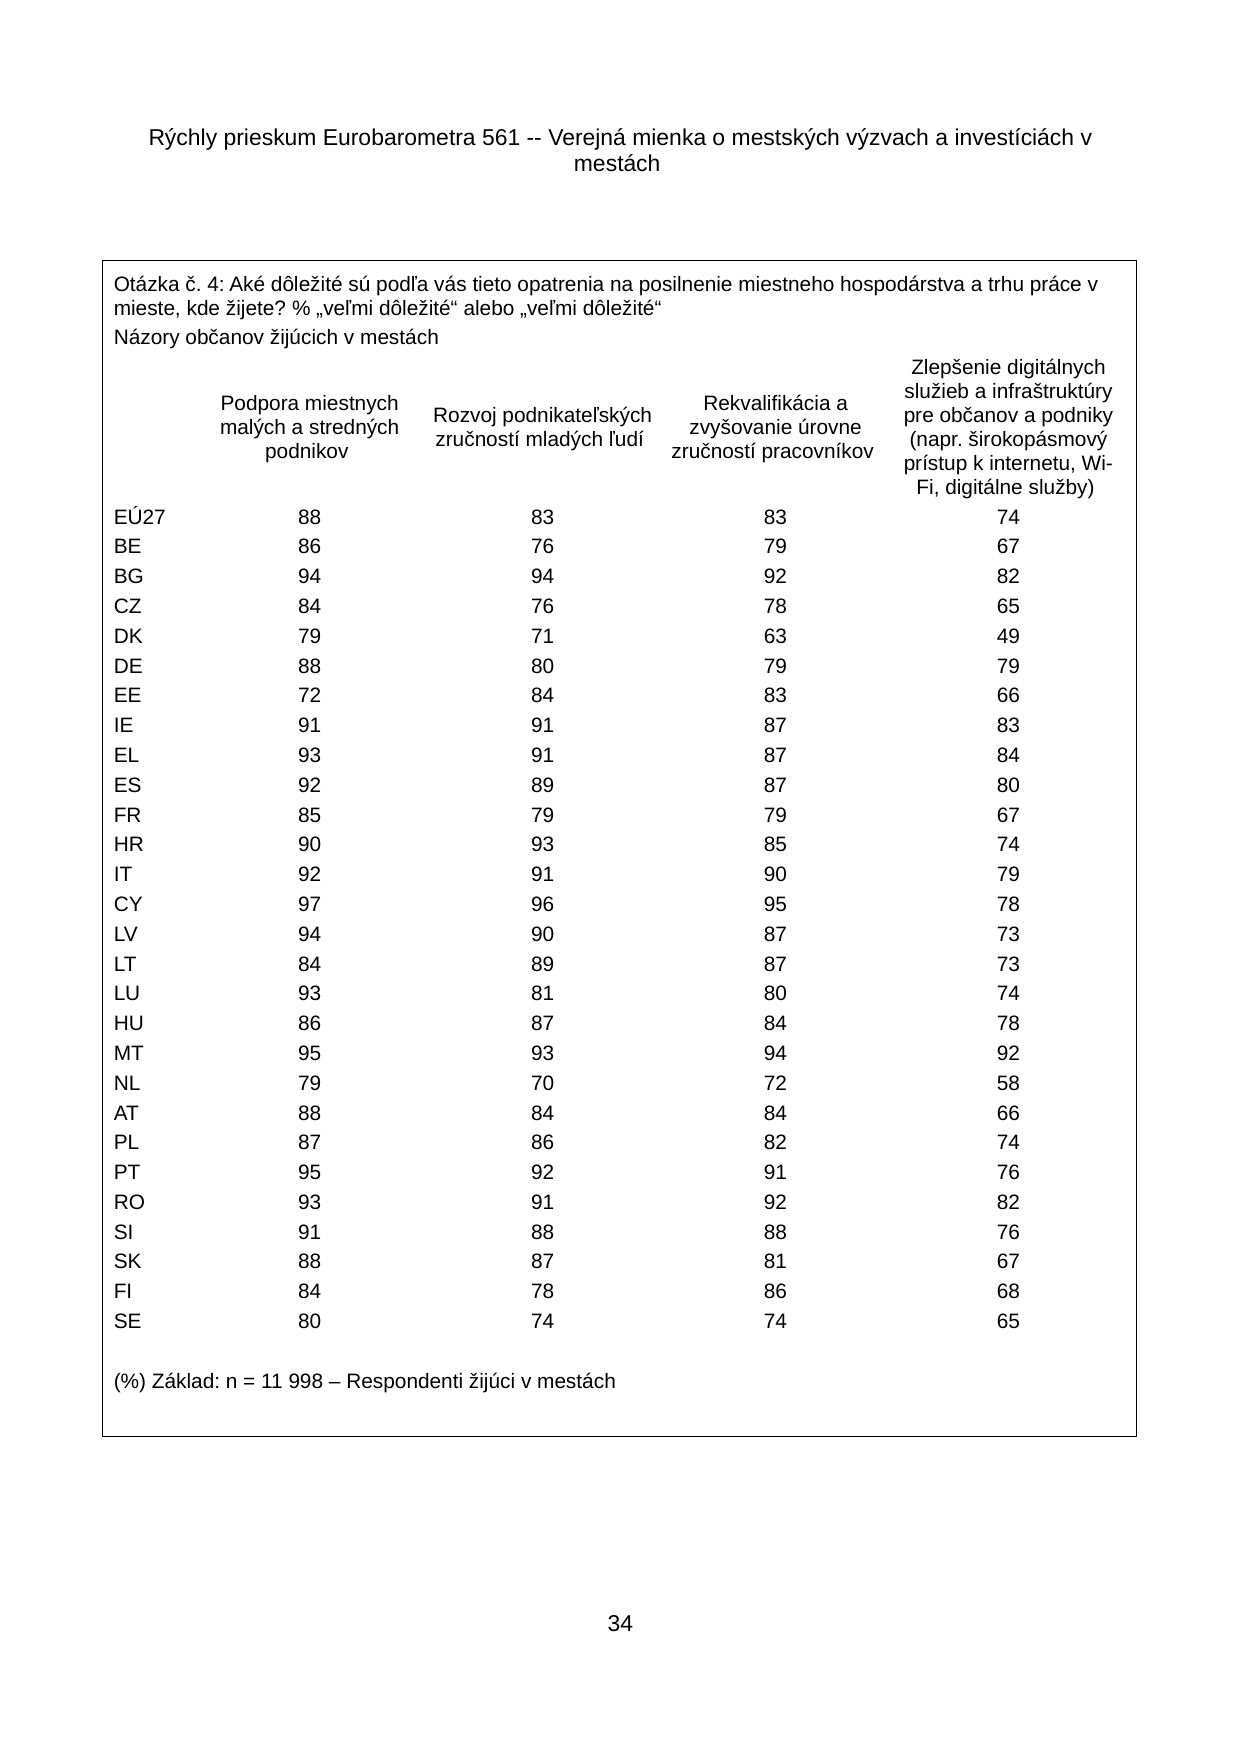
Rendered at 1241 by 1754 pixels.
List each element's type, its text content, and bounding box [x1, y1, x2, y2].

table_cell PL [111, 1127, 193, 1157]
table_cell SK [111, 1246, 193, 1276]
table_cell Zlepšenie digitálnych služieb a infraštruktúry pre občanov a podniky (napr. širokopásmový prístup k internetu, Wi-Fi, digitálne služby) [892, 352, 1125, 502]
table_cell 83 [892, 710, 1125, 740]
table_cell 79 [659, 800, 892, 829]
table_cell 93 [426, 829, 659, 859]
table_cell 65 [892, 1306, 1125, 1336]
table_cell 84 [426, 1098, 659, 1127]
table_cell 92 [892, 1038, 1125, 1068]
table_cell FI [111, 1276, 193, 1306]
table_cell 66 [892, 1098, 1125, 1127]
table_cell 91 [426, 1187, 659, 1217]
table_cell 87 [659, 740, 892, 770]
table_cell 80 [193, 1306, 426, 1336]
table_cell 87 [659, 949, 892, 978]
table_cell 92 [193, 770, 426, 799]
table_cell 79 [426, 800, 659, 829]
table_cell 79 [659, 531, 892, 561]
table_cell 74 [892, 829, 1125, 859]
table_cell EL [111, 740, 193, 770]
table_cell 68 [892, 1276, 1125, 1306]
table_cell RO [111, 1187, 193, 1217]
table_cell 84 [193, 591, 426, 621]
table_cell 63 [659, 621, 892, 651]
table_cell 72 [193, 680, 426, 710]
table_cell 86 [193, 531, 426, 561]
table_cell ES [111, 770, 193, 799]
table_cell 86 [659, 1276, 892, 1306]
table_cell 73 [892, 949, 1125, 978]
table_cell IT [111, 859, 193, 889]
table_cell 80 [892, 770, 1125, 799]
table_cell 87 [659, 919, 892, 948]
table_cell 79 [892, 651, 1125, 680]
table_cell 76 [426, 531, 659, 561]
table_cell Podpora miestnych malých a stredných podnikov [193, 352, 426, 502]
table_cell 71 [426, 621, 659, 651]
table_cell 92 [659, 561, 892, 591]
table_cell 90 [193, 829, 426, 859]
table_cell 95 [193, 1157, 426, 1187]
table_cell 88 [193, 651, 426, 680]
table_cell 93 [426, 1038, 659, 1068]
table_cell DK [111, 621, 193, 651]
table_cell 76 [892, 1157, 1125, 1187]
table_cell 67 [892, 1246, 1125, 1276]
table_cell BE [111, 531, 193, 561]
table_cell Názory občanov žijúcich v mestách [111, 322, 1125, 352]
table_cell 89 [426, 949, 659, 978]
table_cell LU [111, 978, 193, 1008]
table_cell 66 [892, 680, 1125, 710]
table_cell 74 [892, 1127, 1125, 1157]
table_cell 81 [659, 1246, 892, 1276]
table_cell 92 [426, 1157, 659, 1187]
table_cell EÚ27 [111, 502, 193, 531]
table_cell EE [111, 680, 193, 710]
table_cell 78 [426, 1276, 659, 1306]
table_cell 79 [659, 651, 892, 680]
table_cell 94 [659, 1038, 892, 1068]
table_cell CY [111, 889, 193, 919]
table_cell NL [111, 1068, 193, 1097]
table_cell HR [111, 829, 193, 859]
table_cell 87 [426, 1008, 659, 1038]
table_cell 91 [426, 859, 659, 889]
table_cell 94 [193, 919, 426, 948]
table_cell 88 [193, 502, 426, 531]
table_cell 94 [426, 561, 659, 591]
table_cell PT [111, 1157, 193, 1187]
table_cell 74 [659, 1306, 892, 1336]
table_cell 70 [426, 1068, 659, 1097]
table_cell 87 [659, 770, 892, 799]
table_cell 90 [659, 859, 892, 889]
table_cell 80 [659, 978, 892, 1008]
table_cell [111, 352, 193, 502]
table_cell 72 [659, 1068, 892, 1097]
table_cell 88 [659, 1217, 892, 1246]
table_cell 84 [659, 1008, 892, 1038]
table_cell 86 [426, 1127, 659, 1157]
table_cell Rozvoj podnikateľských zručností mladých ľudí [426, 352, 659, 502]
table_cell 79 [193, 621, 426, 651]
table_cell 67 [892, 800, 1125, 829]
table_cell (%) Základ: n = 11 998 – Respondenti žijúci v mestách [111, 1366, 1125, 1395]
table_cell 94 [193, 561, 426, 591]
table_cell AT [111, 1098, 193, 1127]
table_cell IE [111, 710, 193, 740]
table_cell 97 [193, 889, 426, 919]
table_cell 80 [426, 651, 659, 680]
table_cell 84 [426, 680, 659, 710]
table_cell 82 [659, 1127, 892, 1157]
table_cell 86 [193, 1008, 426, 1038]
table_cell 93 [193, 1187, 426, 1217]
table_cell 88 [193, 1246, 426, 1276]
table_cell 79 [193, 1068, 426, 1097]
table_cell 78 [659, 591, 892, 621]
table_cell SE [111, 1306, 193, 1336]
table_cell 91 [193, 710, 426, 740]
table_cell 49 [892, 621, 1125, 651]
table_cell 84 [659, 1098, 892, 1127]
table_cell 76 [892, 1217, 1125, 1246]
table_cell 91 [426, 740, 659, 770]
table_cell 82 [892, 561, 1125, 591]
table_cell 91 [659, 1157, 892, 1187]
table_cell 83 [426, 502, 659, 531]
table_cell FR [111, 800, 193, 829]
table_cell 92 [659, 1187, 892, 1217]
table_cell 73 [892, 919, 1125, 948]
table_cell 74 [892, 978, 1125, 1008]
table_cell 87 [193, 1127, 426, 1157]
table_cell 78 [892, 1008, 1125, 1038]
table_cell 84 [193, 949, 426, 978]
table_cell 58 [892, 1068, 1125, 1097]
table_cell 89 [426, 770, 659, 799]
table_cell SI [111, 1217, 193, 1246]
table_cell 84 [193, 1276, 426, 1306]
table_cell 88 [193, 1098, 426, 1127]
table_cell 82 [892, 1187, 1125, 1217]
table_cell [659, 1336, 892, 1366]
table_cell 91 [193, 1217, 426, 1246]
table_cell [111, 1336, 193, 1366]
table_cell 96 [426, 889, 659, 919]
table_cell BG [111, 561, 193, 591]
table_cell 83 [659, 502, 892, 531]
table_cell 84 [892, 740, 1125, 770]
table_cell 90 [426, 919, 659, 948]
table_cell 88 [426, 1217, 659, 1246]
table_cell 95 [193, 1038, 426, 1068]
table_cell 74 [426, 1306, 659, 1336]
table_cell 92 [193, 859, 426, 889]
table_cell 95 [659, 889, 892, 919]
table_cell [193, 1336, 426, 1366]
table_cell 83 [659, 680, 892, 710]
table_cell 67 [892, 531, 1125, 561]
table_cell 65 [892, 591, 1125, 621]
table_cell LV [111, 919, 193, 948]
table_cell 78 [892, 889, 1125, 919]
table_cell 93 [193, 978, 426, 1008]
table_cell MT [111, 1038, 193, 1068]
table_cell 85 [659, 829, 892, 859]
table_cell [892, 1336, 1125, 1366]
table_cell HU [111, 1008, 193, 1038]
table_cell DE [111, 651, 193, 680]
table_cell Rekvalifikácia a zvyšovanie úrovne zručností pracovníkov [659, 352, 892, 502]
table_cell 79 [892, 859, 1125, 889]
table_cell 87 [426, 1246, 659, 1276]
table_cell CZ [111, 591, 193, 621]
table_cell 91 [426, 710, 659, 740]
table_cell 93 [193, 740, 426, 770]
table_cell 87 [659, 710, 892, 740]
table_cell LT [111, 949, 193, 978]
table_cell 74 [892, 502, 1125, 531]
table_cell 81 [426, 978, 659, 1008]
table_cell [426, 1336, 659, 1366]
table_cell 85 [193, 800, 426, 829]
table_header Otázka č. 4: Aké dôležité sú podľa vás tieto opatrenia na posilnenie miestneho hospodárstva a trhu práce v mieste, kde žijete? % „veľmi dôležité“ alebo „veľmi dôležité“ [111, 269, 1125, 322]
table_cell 76 [426, 591, 659, 621]
